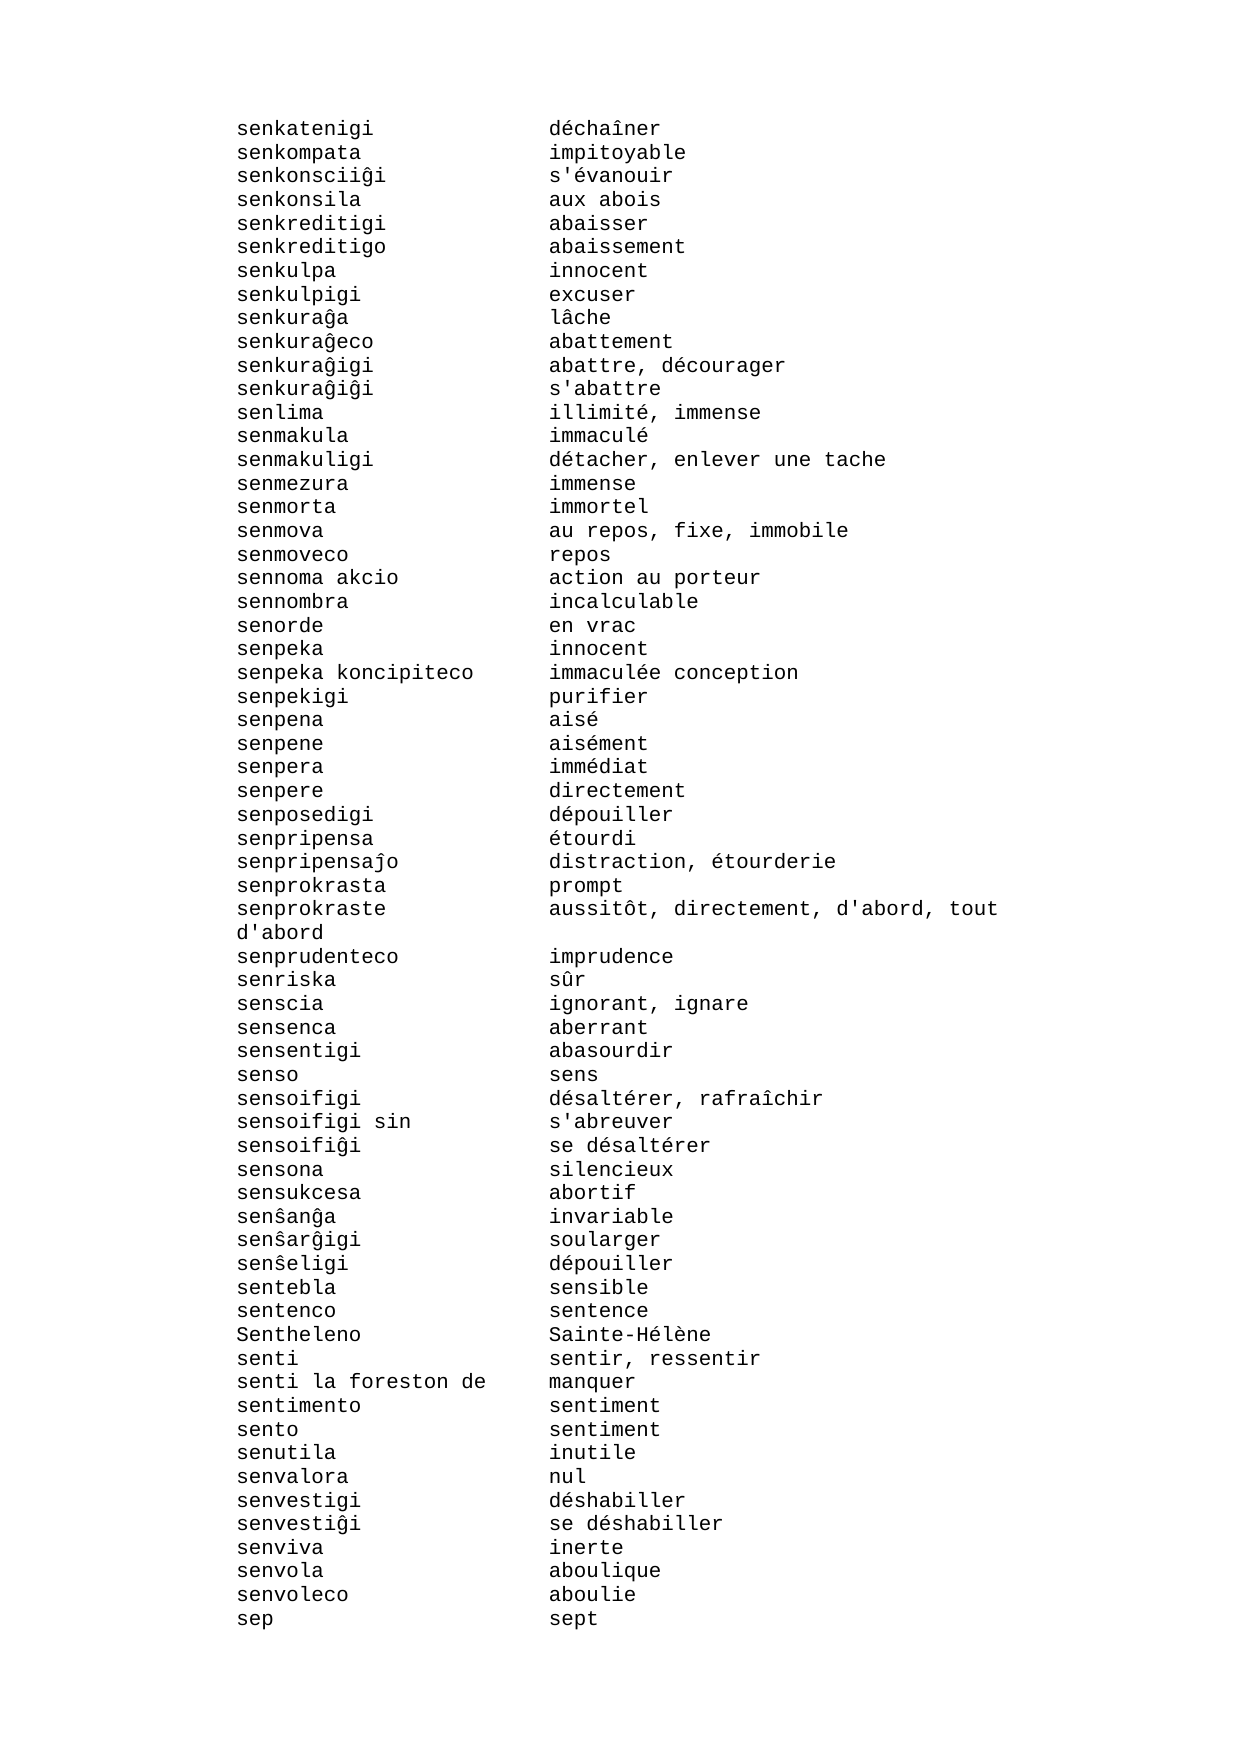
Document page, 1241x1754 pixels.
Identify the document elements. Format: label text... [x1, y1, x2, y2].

text senutila inutile [236, 1442, 1004, 1466]
text senso sens [236, 1064, 1004, 1088]
text senpere directement [236, 780, 1004, 804]
text senpekigi purifier [236, 686, 1004, 709]
text sento sentiment [236, 1419, 1004, 1442]
text senprokrasta prompt [236, 875, 1004, 898]
text senmakula immaculé [236, 426, 1004, 449]
text senkuraĝa lâche [236, 307, 1004, 331]
text senvestiĝi se déshabiller [236, 1513, 1004, 1537]
text senkonsciiĝi s'évanouir [236, 165, 1004, 189]
text senpripensa étourdi [236, 827, 1004, 851]
text senkompata impitoyable [236, 142, 1004, 165]
text sensoifiĝi se désaltérer [236, 1135, 1004, 1158]
text senkuraĝeco abattement [236, 331, 1004, 354]
text senvestigi déshabiller [236, 1489, 1004, 1513]
text senmorta immortel [236, 496, 1004, 520]
text senposedigi dépouiller [236, 804, 1004, 827]
text senkreditigo abaissement [236, 236, 1004, 260]
text senmezura immense [236, 473, 1004, 496]
text senpripensaĵo distraction, étourderie [236, 851, 1004, 875]
text senpera immédiat [236, 757, 1004, 780]
text senmakuligi détacher, enlever une tache [236, 449, 1004, 473]
text sentimento sentiment [236, 1395, 1004, 1419]
text senmoveco repos [236, 544, 1004, 567]
text senvalora nul [236, 1466, 1004, 1489]
text senorde en vrac [236, 615, 1004, 638]
text senpena aisé [236, 709, 1004, 733]
text senkreditigi abaisser [236, 213, 1004, 236]
text sentebla sensible [236, 1277, 1004, 1300]
text sensoifigi sin s'abreuver [236, 1111, 1004, 1135]
text sentenco sentence [236, 1300, 1004, 1324]
text senpeka koncipiteco immaculée conception [236, 662, 1004, 686]
text senpeka innocent [236, 638, 1004, 662]
text Sentheleno Sainte-Hélène [236, 1324, 1004, 1348]
text senkatenigi déchaîner [236, 118, 1004, 142]
text senprokraste aussitôt, directement, d'abord, tout d'abord [236, 898, 1004, 946]
text sep sept [236, 1608, 1004, 1631]
text senlima illimité, immense [236, 402, 1004, 426]
text sensoifigi désaltérer, rafraîchir [236, 1088, 1004, 1111]
text senkulpigi excuser [236, 284, 1004, 307]
text senscia ignorant, ignare [236, 993, 1004, 1017]
text senti la foreston de manquer [236, 1371, 1004, 1395]
text senŝanĝa invariable [236, 1206, 1004, 1229]
text senŝeligi dépouiller [236, 1253, 1004, 1277]
text senti sentir, ressentir [236, 1348, 1004, 1371]
text senŝarĝigi soularger [236, 1229, 1004, 1253]
text senkonsila aux abois [236, 189, 1004, 213]
text sensentigi abasourdir [236, 1040, 1004, 1064]
text senmova au repos, fixe, immobile [236, 520, 1004, 544]
text senpene aisément [236, 733, 1004, 757]
text senvola aboulique [236, 1561, 1004, 1584]
text sennoma akcio action au porteur [236, 567, 1004, 591]
text senriska sûr [236, 969, 1004, 993]
text senvoleco aboulie [236, 1584, 1004, 1608]
text sennombra incalculable [236, 591, 1004, 615]
text senkuraĝigi abattre, décourager [236, 354, 1004, 378]
text senkuraĝiĝi s'abattre [236, 378, 1004, 402]
text sensenca aberrant [236, 1017, 1004, 1040]
text senprudenteco imprudence [236, 946, 1004, 969]
text sensona silencieux [236, 1158, 1004, 1182]
text senkulpa innocent [236, 260, 1004, 284]
text sensukcesa abortif [236, 1182, 1004, 1206]
text senviva inerte [236, 1537, 1004, 1561]
